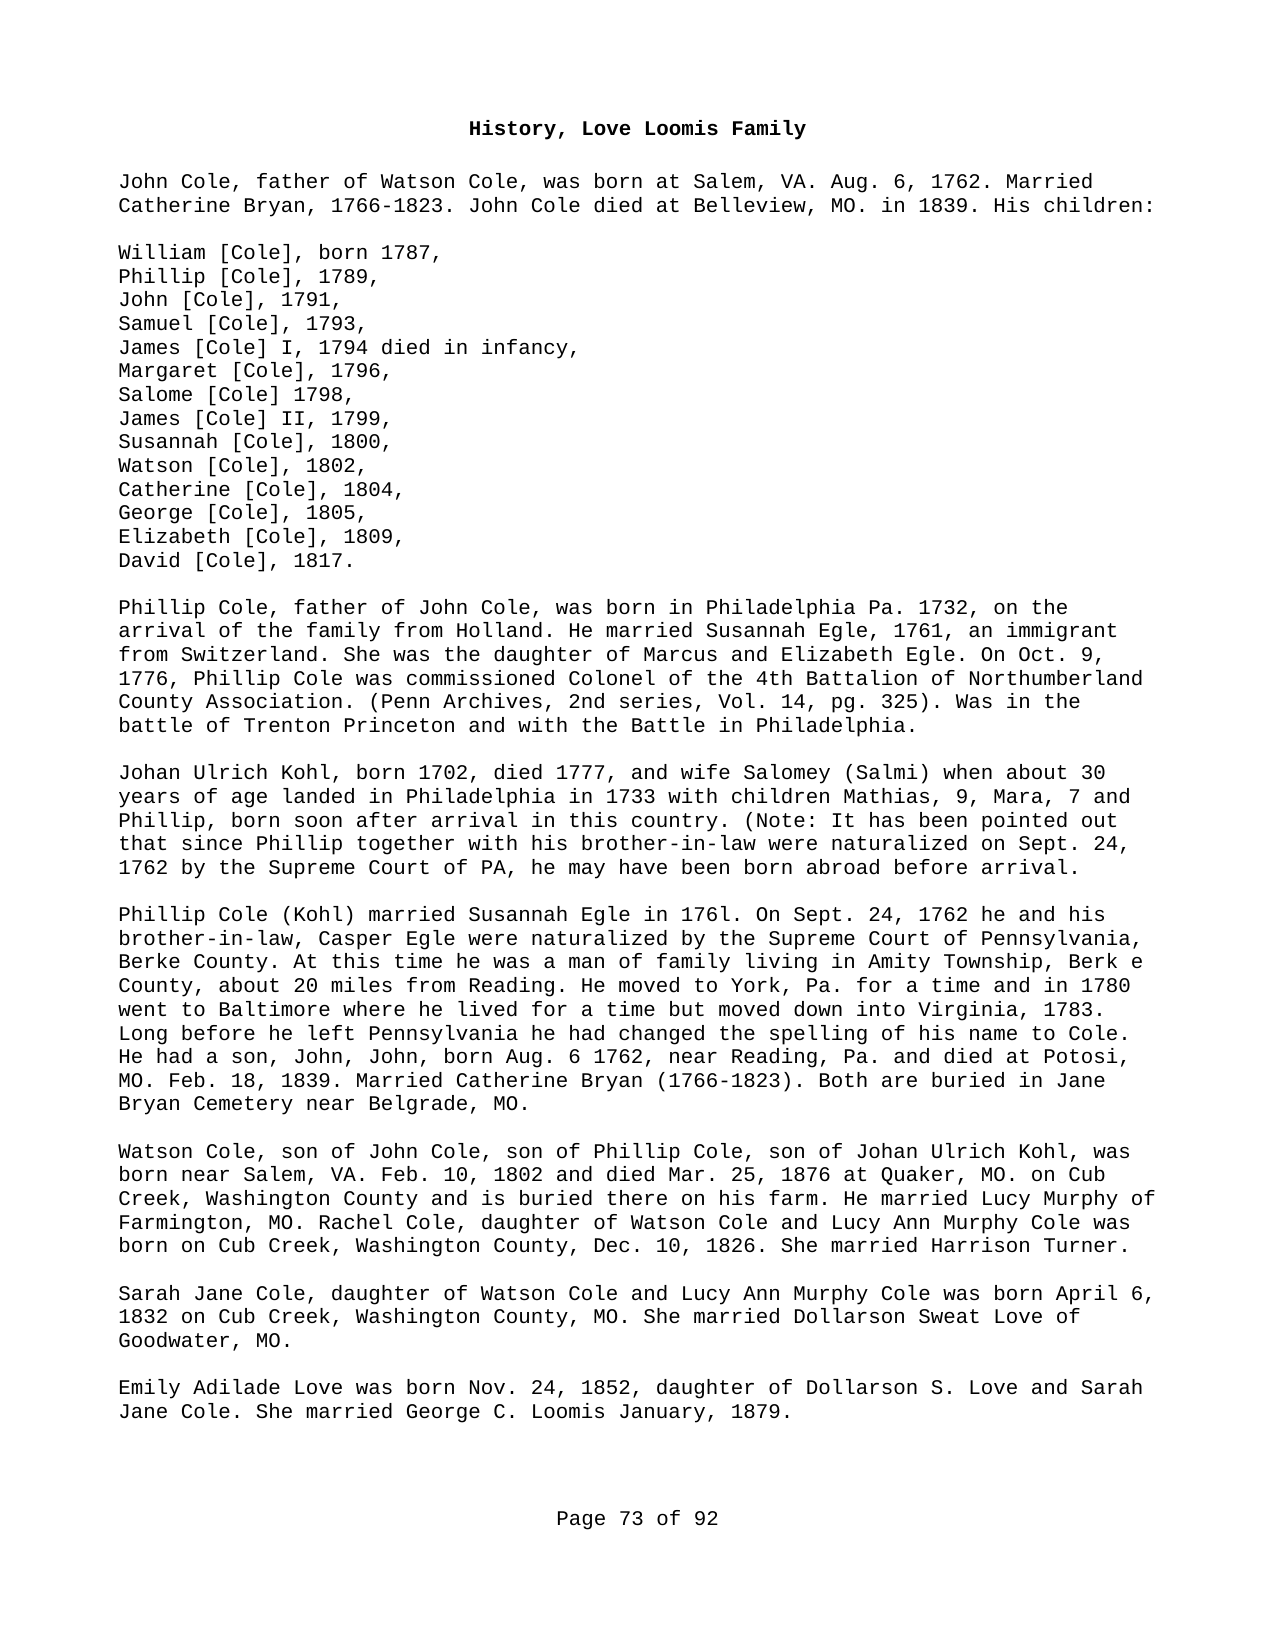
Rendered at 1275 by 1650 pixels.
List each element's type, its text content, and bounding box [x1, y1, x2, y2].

text Phillip Cole, father of John Cole, was born in Philadelphia Pa. 1732, on the arrival of the family from Holland. He married Susannah Egle, 1761, an immigrant from Switzerland. She was the daughter of Marcus and Elizabeth Egle. On Oct. 9, 1776, Phillip Cole was commissioned Colonel of the 4th Battalion of Northumberland County Association. (Penn Archives, 2nd series, Vol. 14, pg. 325). Was in the battle of Trenton Princeton and with the Battle in Philadelphia. [118, 597, 1157, 739]
text Emily Adilade Love was born Nov. 24, 1852, daughter of Dollarson S. Love and Sarah Jane Cole. She married George C. Loomis January, 1879. [118, 1377, 1157, 1424]
text Watson Cole, son of John Cole, son of Phillip Cole, son of Johan Ulrich Kohl, was born near Salem, VA. Feb. 10, 1802 and died Mar. 25, 1876 at Quaker, MO. on Cub Creek, Washington County and is buried there on his farm. He married Lucy Murphy of Farmington, MO. Rachel Cole, daughter of Watson Cole and Lucy Ann Murphy Cole was born on Cub Creek, Washington County, Dec. 10, 1826. She married Harrison Turner. [118, 1141, 1157, 1259]
text David [Cole], 1817. [118, 549, 1157, 573]
text Elizabeth [Cole], 1809, [118, 526, 1157, 549]
text Samuel [Cole], 1793, [118, 313, 1157, 337]
text Susannah [Cole], 1800, [118, 431, 1157, 455]
text Phillip [Cole], 1789, [118, 266, 1157, 289]
text Catherine [Cole], 1804, [118, 479, 1157, 502]
text George [Cole], 1805, [118, 502, 1157, 526]
text Sarah Jane Cole, daughter of Watson Cole and Lucy Ann Murphy Cole was born April 6, 1832 on Cub Creek, Washington County, MO. She married Dollarson Sweat Love of Goodwater, MO. [118, 1283, 1157, 1353]
text Salome [Cole] 1798, [118, 384, 1157, 408]
text James [Cole] II, 1799, [118, 408, 1157, 431]
text Watson [Cole], 1802, [118, 455, 1157, 479]
text Phillip Cole (Kohl) married Susannah Egle in 176l. On Sept. 24, 1762 he and his brother-in-law, Casper Egle were naturalized by the Supreme Court of Pennsylvania, Berke County. At this time he was a man of family living in Amity Township, Berk e County, about 20 miles from Reading. He moved to York, Pa. for a time and in 1780 went to Baltimore where he lived for a time but moved down into Virginia, 1783. Long before he left Pennsylvania he had changed the spelling of his name to Cole. He had a son, John, John, born Aug. 6 1762, near Reading, Pa. and died at Potosi, MO. Feb. 18, 1839. Married Catherine Bryan (1766-1823). Both are buried in Jane Bryan Cemetery near Belgrade, MO. [118, 904, 1157, 1117]
text Johan Ulrich Kohl, born 1702, died 1777, and wife Salomey (Salmi) when about 30 years of age landed in Philadelphia in 1733 with children Mathias, 9, Mara, 7 and Phillip, born soon after arrival in this country. (Note: It has been pointed out that since Phillip together with his brother-in-law were naturalized on Sept. 24, 1762 by the Supreme Court of PA, he may have been born abroad before arrival. [118, 762, 1157, 881]
text William [Cole], born 1787, [118, 242, 1157, 266]
text John Cole, father of Watson Cole, was born at Salem, VA. Aug. 6, 1762. Married Catherine Bryan, 1766-1823. John Cole died at Belleview, MO. in 1839. His children: [118, 171, 1157, 218]
text Margaret [Cole], 1796, [118, 360, 1157, 384]
text James [Cole] I, 1794 died in infancy, [118, 337, 1157, 360]
text John [Cole], 1791, [118, 289, 1157, 313]
